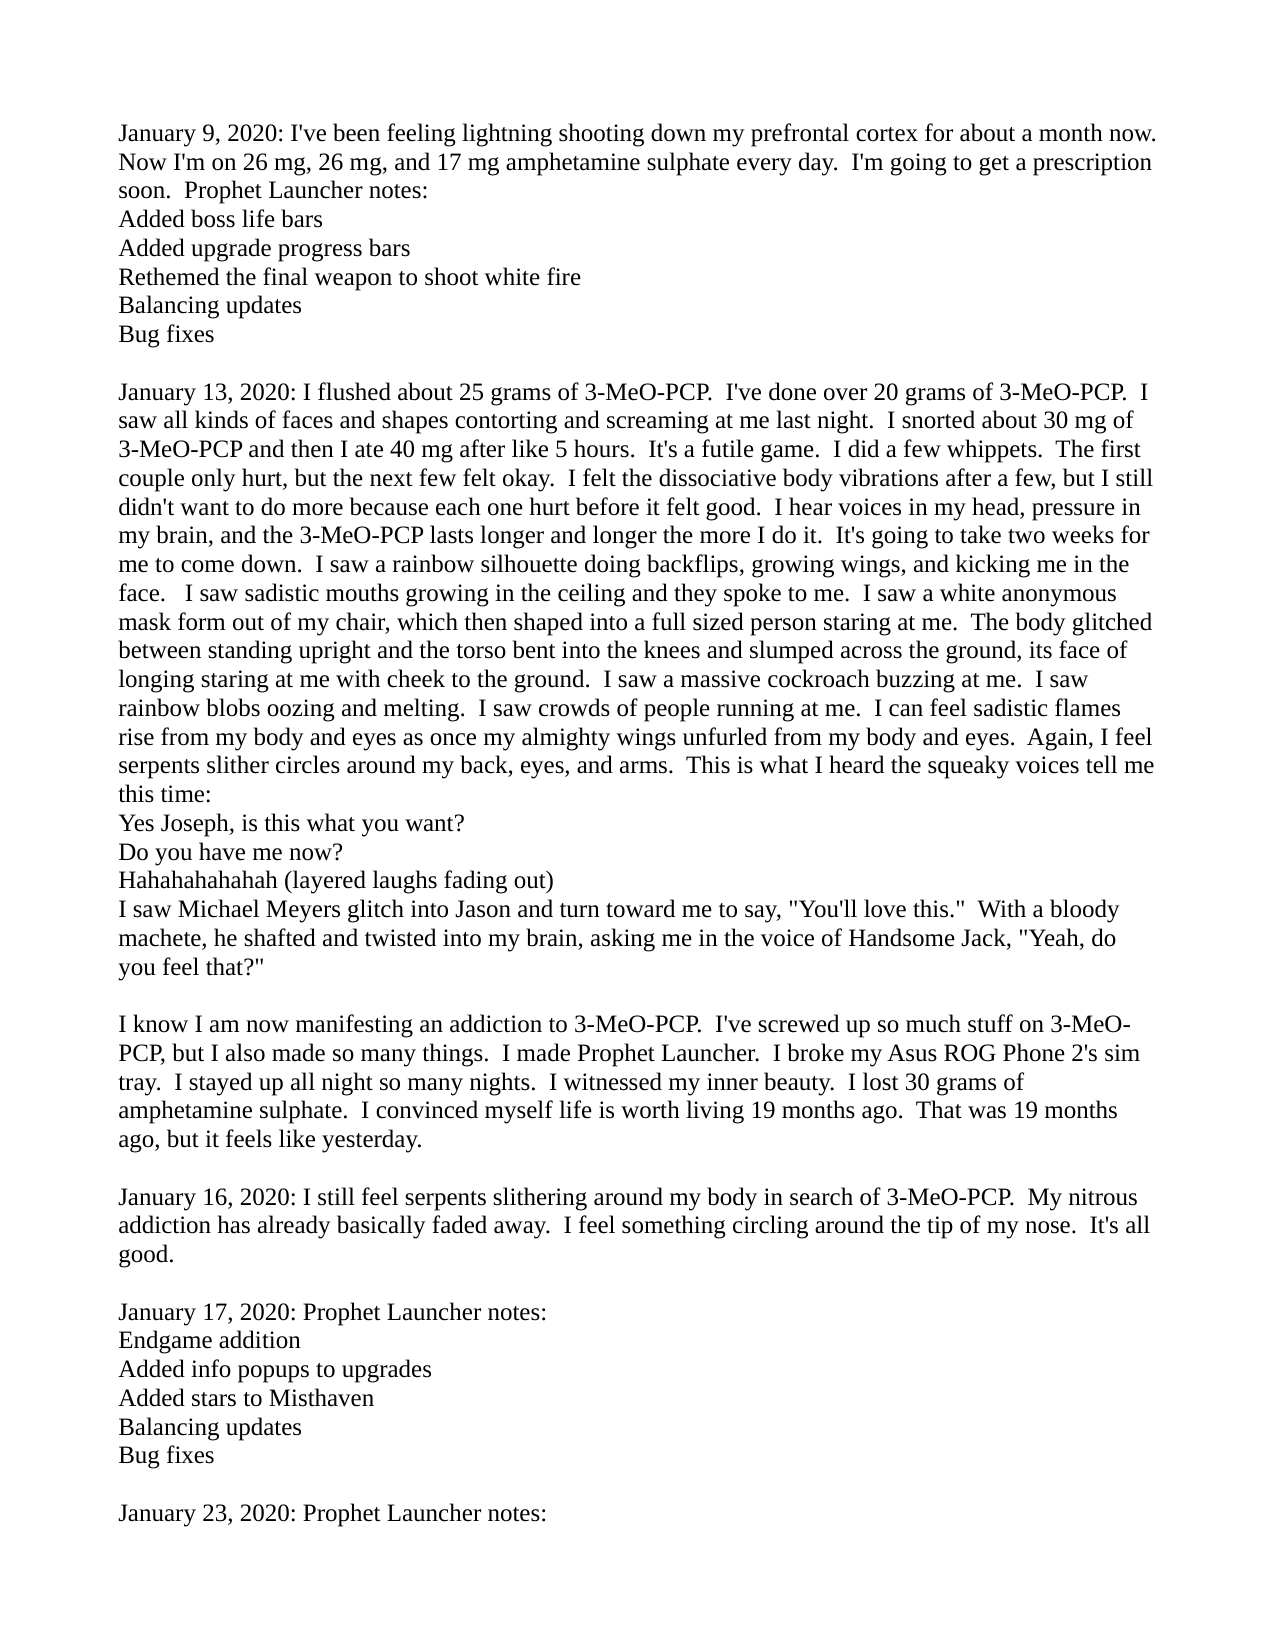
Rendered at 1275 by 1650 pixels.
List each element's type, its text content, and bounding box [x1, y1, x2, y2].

text Bug fixes [118, 319, 1157, 348]
text January 17, 2020: Prophet Launcher notes: [118, 1297, 1157, 1326]
text Balancing updates [118, 1412, 1157, 1441]
text January 16, 2020: I still feel serpents slithering around my body in search of 3-MeO-PCP. My nitrous addiction has already basically faded away. I feel something circling around the tip of my nose. It's all good. [118, 1182, 1157, 1268]
text January 13, 2020: I flushed about 25 grams of 3-MeO-PCP. I've done over 20 grams of 3-MeO-PCP. I saw all kinds of faces and shapes contorting and screaming at me last night. I snorted about 30 mg of 3-MeO-PCP and then I ate 40 mg after like 5 hours. It's a futile game. I did a few whippets. The first couple only hurt, but the next few felt okay. I felt the dissociative body vibrations after a few, but I still didn't want to do more because each one hurt before it felt good. I hear voices in my head, pressure in my brain, and the 3-MeO-PCP lasts longer and longer the more I do it. It's going to take two weeks for me to come down. I saw a rainbow silhouette doing backflips, growing wings, and kicking me in the face. I saw sadistic mouths growing in the ceiling and they spoke to me. I saw a white anonymous mask form out of my chair, which then shaped into a full sized person staring at me. The body glitched between standing upright and the torso bent into the knees and slumped across the ground, its face of longing staring at me with cheek to the ground. I saw a massive cockroach buzzing at me. I saw rainbow blobs oozing and melting. I saw crowds of people running at me. I can feel sadistic flames rise from my body and eyes as once my almighty wings unfurled from my body and eyes. Again, I feel serpents slither circles around my back, eyes, and arms. This is what I heard the squeaky voices tell me this time: [118, 377, 1157, 808]
text Added boss life bars [118, 204, 1157, 233]
text January 9, 2020: I've been feeling lightning shooting down my prefrontal cortex for about a month now. Now I'm on 26 mg, 26 mg, and 17 mg amphetamine sulphate every day. I'm going to get a prescription soon. Prophet Launcher notes: [118, 118, 1157, 204]
text Yes Joseph, is this what you want? [118, 808, 1157, 837]
text Bug fixes [118, 1441, 1157, 1469]
text Added stars to Misthaven [118, 1383, 1157, 1412]
text Rethemed the final weapon to shoot white fire [118, 262, 1157, 291]
text Do you have me now? [118, 837, 1157, 866]
text I saw Michael Meyers glitch into Jason and turn toward me to say, "You'll love this." With a bloody machete, he shafted and twisted into my brain, asking me in the voice of Handsome Jack, "Yeah, do you feel that?" [118, 894, 1157, 981]
text Added info popups to upgrades [118, 1354, 1157, 1383]
text Endgame addition [118, 1326, 1157, 1354]
text Hahahahahahah (layered laughs fading out) [118, 866, 1157, 894]
text Balancing updates [118, 291, 1157, 319]
text I know I am now manifesting an addiction to 3-MeO-PCP. I've screwed up so much stuff on 3-MeO-PCP, but I also made so many things. I made Prophet Launcher. I broke my Asus ROG Phone 2's sim tray. I stayed up all night so many nights. I witnessed my inner beauty. I lost 30 grams of amphetamine sulphate. I convinced myself life is worth living 19 months ago. That was 19 months ago, but it feels like yesterday. [118, 1009, 1157, 1153]
text Added upgrade progress bars [118, 233, 1157, 262]
text January 23, 2020: Prophet Launcher notes: [118, 1498, 1157, 1527]
